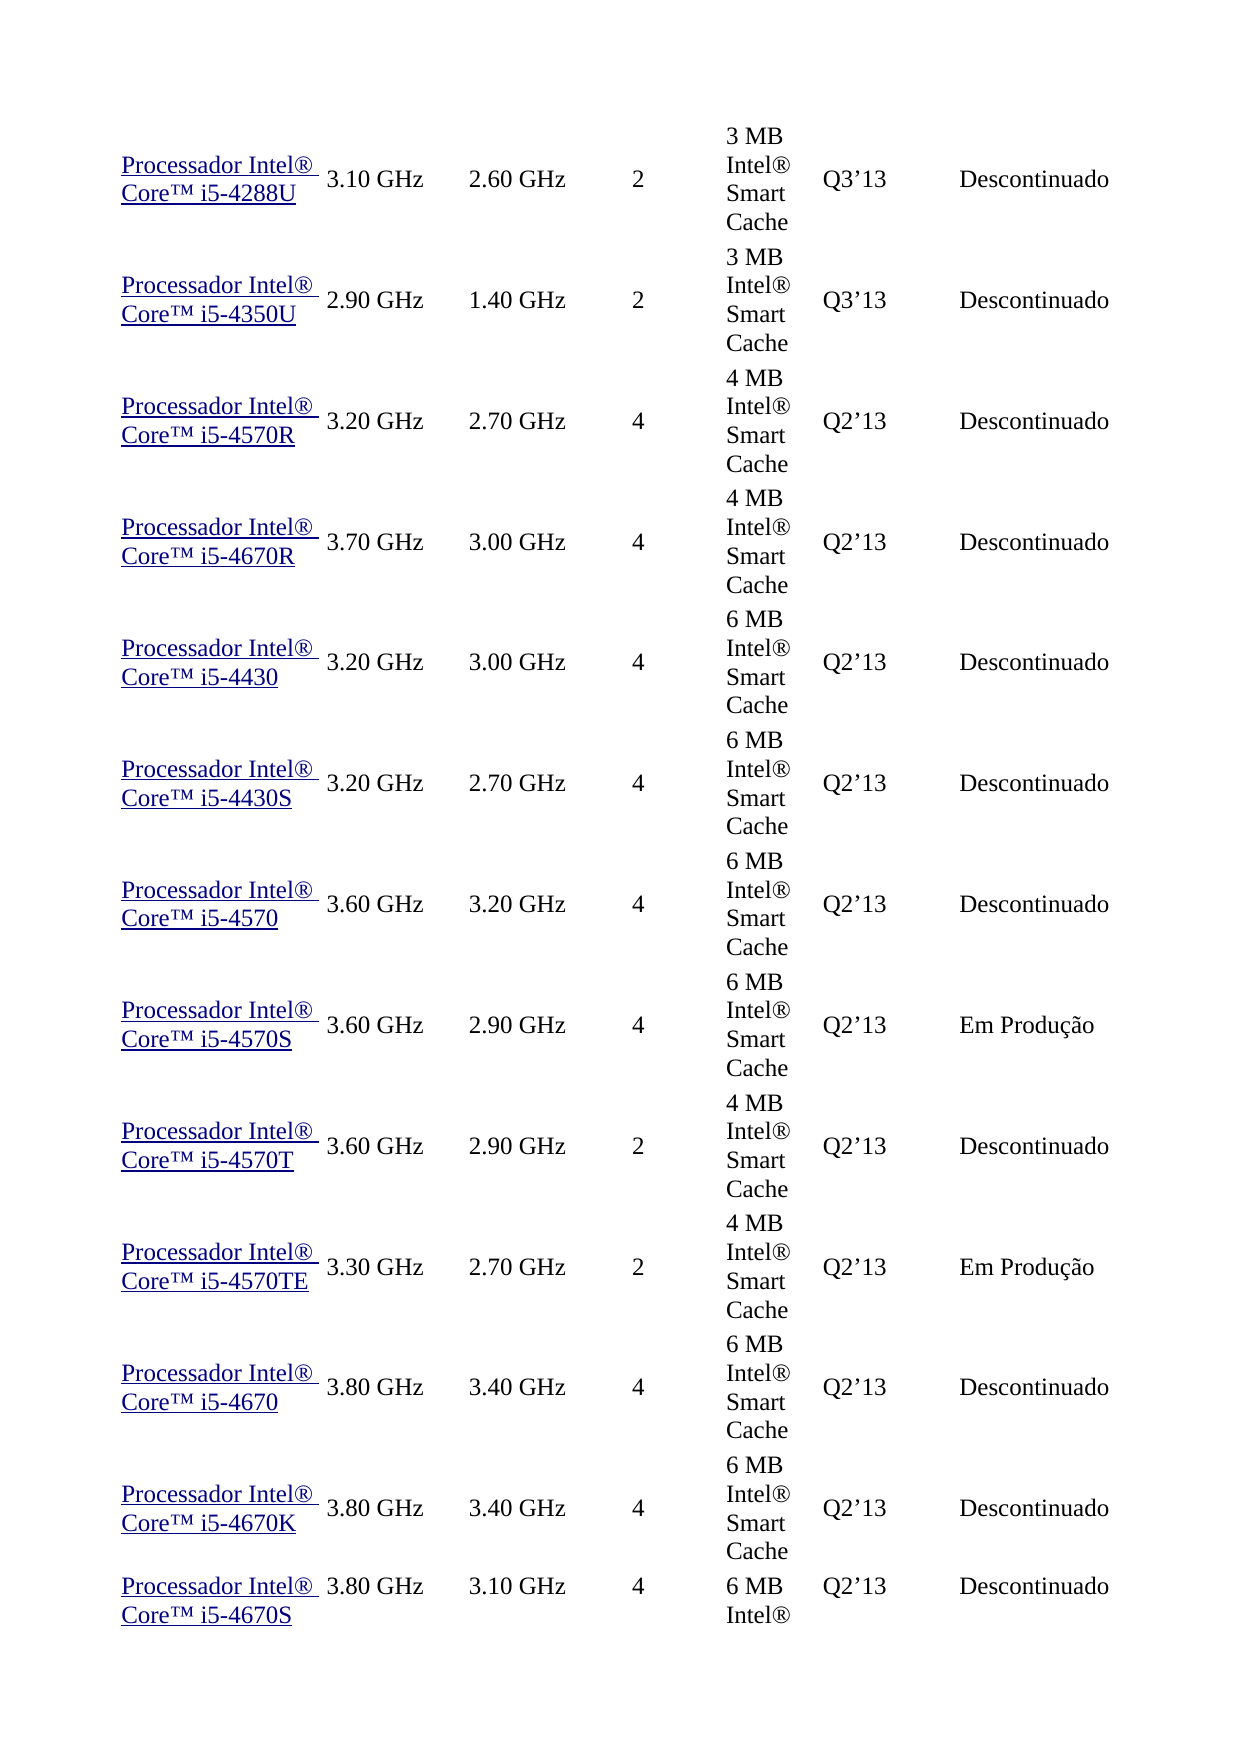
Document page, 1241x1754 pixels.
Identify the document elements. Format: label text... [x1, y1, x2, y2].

table_cell 2.90 GHz [466, 964, 629, 1085]
table_cell Q3’13 [820, 118, 956, 239]
table_cell Q2’13 [820, 1206, 956, 1326]
table_cell Q2’13 [820, 1085, 956, 1206]
table_cell 4 [629, 1447, 723, 1568]
table_cell 4 [629, 722, 723, 843]
table_cell 2.60 GHz [466, 118, 629, 239]
table_cell 1.40 GHz [466, 239, 629, 360]
table_cell Q2’13 [820, 601, 956, 722]
table_cell Descontinuado [956, 239, 1122, 360]
table_cell 4 [629, 843, 723, 964]
table_cell 3.80 GHz [324, 1326, 466, 1447]
table_cell Descontinuado [956, 601, 1122, 722]
table_cell 3.10 GHz [324, 118, 466, 239]
table_cell 3.30 GHz [324, 1206, 466, 1326]
table_cell 6 MB Intel® Smart Cache [723, 722, 820, 843]
table_cell Q2’13 [820, 722, 956, 843]
table_cell 4 [629, 481, 723, 601]
table_cell Descontinuado [956, 722, 1122, 843]
table_cell Em Produção [956, 1206, 1122, 1326]
table_cell 3.60 GHz [324, 964, 466, 1085]
table_cell Processador Intel® Core™ i5-4570TE [118, 1206, 323, 1326]
table_cell 6 MB Intel® Smart Cache [723, 601, 820, 722]
table_cell Q2’13 [820, 1568, 956, 1631]
table_cell 2.70 GHz [466, 360, 629, 481]
table_cell 3 MB Intel® Smart Cache [723, 118, 820, 239]
table_cell Q2’13 [820, 843, 956, 964]
table_cell Processador Intel® Core™ i5-4670K [118, 1447, 323, 1568]
table_cell Processador Intel® Core™ i5-4350U [118, 239, 323, 360]
table_cell Q3’13 [820, 239, 956, 360]
table_cell 4 [629, 1568, 723, 1631]
table_cell Descontinuado [956, 360, 1122, 481]
table_cell 3.20 GHz [324, 722, 466, 843]
table_cell 4 [629, 360, 723, 481]
table_cell Q2’13 [820, 964, 956, 1085]
table_cell Descontinuado [956, 1568, 1122, 1631]
table_cell 3.20 GHz [466, 843, 629, 964]
table_cell Processador Intel® Core™ i5-4570R [118, 360, 323, 481]
table_cell 6 MB Intel® Smart Cache [723, 1326, 820, 1447]
table_cell 3.40 GHz [466, 1326, 629, 1447]
table_cell 2 [629, 118, 723, 239]
table_cell 3.20 GHz [324, 360, 466, 481]
table_cell Processador Intel® Core™ i5-4570S [118, 964, 323, 1085]
table_cell 4 [629, 964, 723, 1085]
table_cell 2.90 GHz [324, 239, 466, 360]
table_cell 2.90 GHz [466, 1085, 629, 1206]
table_cell Processador Intel® Core™ i5-4288U [118, 118, 323, 239]
table_cell Descontinuado [956, 1085, 1122, 1206]
table_cell Descontinuado [956, 1447, 1122, 1568]
table_cell 3.40 GHz [466, 1447, 629, 1568]
table_cell 2 [629, 239, 723, 360]
table_cell Processador Intel® Core™ i5-4570 [118, 843, 323, 964]
table_cell 3.10 GHz [466, 1568, 629, 1631]
table_cell Descontinuado [956, 1326, 1122, 1447]
table_cell 6 MB Intel® [723, 1568, 820, 1631]
table_cell 6 MB Intel® Smart Cache [723, 1447, 820, 1568]
table_cell 6 MB Intel® Smart Cache [723, 964, 820, 1085]
table_cell 3.20 GHz [324, 601, 466, 722]
table_cell 4 MB Intel® Smart Cache [723, 360, 820, 481]
table_cell Q2’13 [820, 1326, 956, 1447]
table_cell 3.70 GHz [324, 481, 466, 601]
table_cell 3.80 GHz [324, 1568, 466, 1631]
table_cell Q2’13 [820, 1447, 956, 1568]
table_cell Processador Intel® Core™ i5-4670 [118, 1326, 323, 1447]
table_cell Em Produção [956, 964, 1122, 1085]
table_cell Descontinuado [956, 481, 1122, 601]
table_cell Processador Intel® Core™ i5-4670R [118, 481, 323, 601]
table_cell 3 MB Intel® Smart Cache [723, 239, 820, 360]
table_cell Processador Intel® Core™ i5-4670S [118, 1568, 323, 1631]
table_cell Processador Intel® Core™ i5-4430S [118, 722, 323, 843]
table_cell 2 [629, 1206, 723, 1326]
table_cell Q2’13 [820, 481, 956, 601]
table_cell Q2’13 [820, 360, 956, 481]
table_cell 4 MB Intel® Smart Cache [723, 481, 820, 601]
table_cell 3.00 GHz [466, 481, 629, 601]
table_cell 4 MB Intel® Smart Cache [723, 1206, 820, 1326]
table_cell Processador Intel® Core™ i5-4430 [118, 601, 323, 722]
table_cell Descontinuado [956, 118, 1122, 239]
table_cell 4 [629, 1326, 723, 1447]
table_cell 2 [629, 1085, 723, 1206]
table_cell Descontinuado [956, 843, 1122, 964]
table_cell Processador Intel® Core™ i5-4570T [118, 1085, 323, 1206]
table_cell 2.70 GHz [466, 1206, 629, 1326]
table_cell 3.80 GHz [324, 1447, 466, 1568]
table_cell 4 MB Intel® Smart Cache [723, 1085, 820, 1206]
table_cell 3.60 GHz [324, 1085, 466, 1206]
table_cell 3.60 GHz [324, 843, 466, 964]
table_cell 2.70 GHz [466, 722, 629, 843]
table_cell 4 [629, 601, 723, 722]
table_cell 6 MB Intel® Smart Cache [723, 843, 820, 964]
table_cell 3.00 GHz [466, 601, 629, 722]
